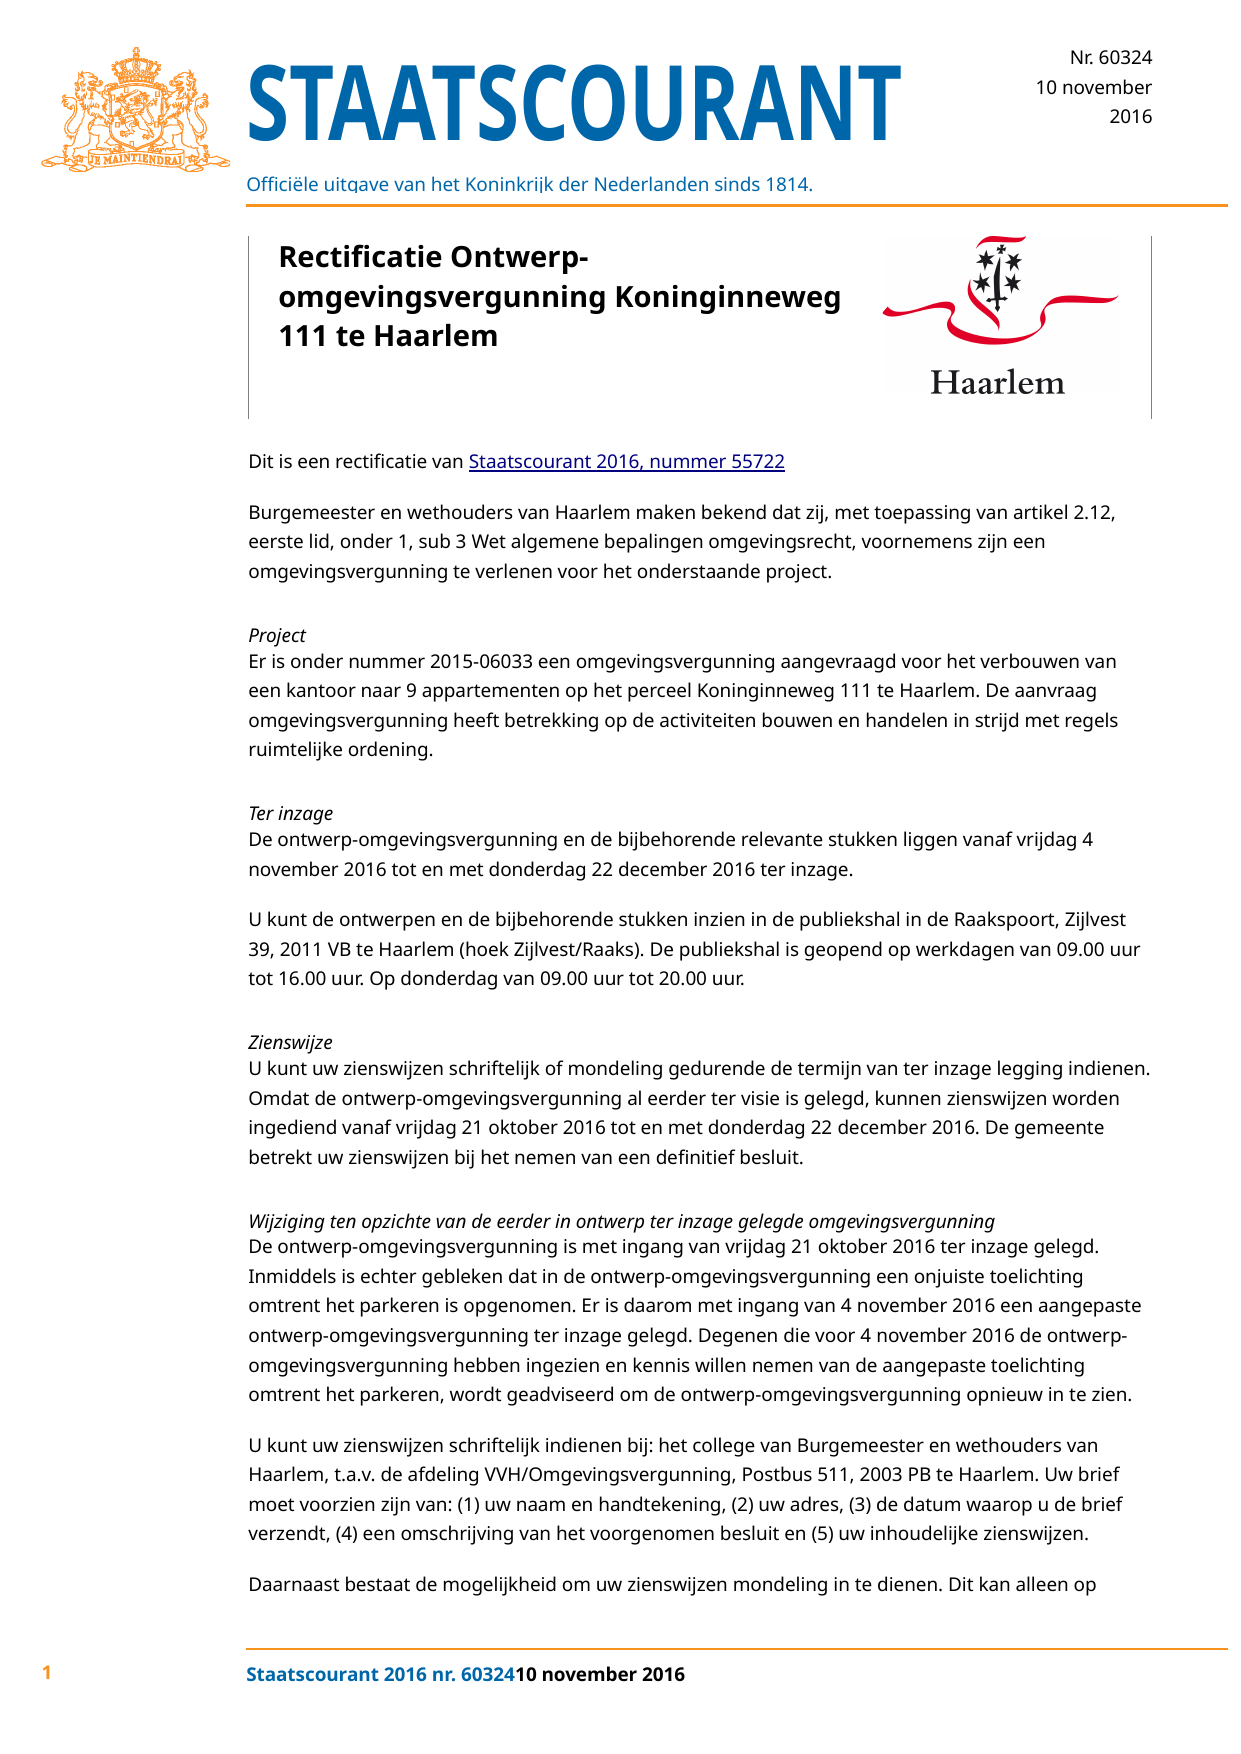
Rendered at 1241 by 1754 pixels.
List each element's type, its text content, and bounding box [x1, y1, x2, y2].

text De ontwerp-omgevingsvergunning is met ingang van vrijdag 21 oktober 2016 ter inzage gelegd. Inmiddels is echter gebleken dat in de ontwerp-omgevingsvergunning een onjuiste toelichting omtrent het parkeren is opgenomen. Er is daarom met ingang van 4 november 2016 een aangepaste ontwerp-omgevingsvergunning ter inzage gelegd. Degenen die voor 4 november 2016 de ontwerp-omgevingsvergunning hebben ingezien en kennis willen nemen van de aangepaste toelichting omtrent het parkeren, wordt geadviseerd om de ontwerp-omgevingsvergunning opnieuw in te zien. [248, 1233, 1152, 1407]
picture [41, 47, 231, 172]
text Burgemeester en wethouders van Haarlem maken bekend dat zij, met toepassing van artikel 2.12, eerste lid, onder 1, sub 3 Wet algemene bepalingen omgevingsrecht, voornemens zijn een omgevingsvergunning te verlenen voor het onderstaande project. [248, 499, 1152, 584]
text U kunt uw zienswijzen schriftelijk indienen bij: het college van Burgemeester en wethouders van Haarlem, t.a.v. de afdeling VVH/Omgevingsvergunning, Postbus 511, 2003 PB te Haarlem. Uw brief moet voorzien zijn van: (1) uw naam en handtekening, (2) uw adres, (3) de datum waarop u de brief verzendt, (4) een omschrijving van het voorgenomen besluit en (5) uw inhoudelijke zienswijzen. [248, 1432, 1152, 1546]
text Project [248, 622, 1152, 648]
table_header [850, 236, 1151, 419]
text Zienswijze [248, 1029, 1152, 1055]
text Er is onder nummer 2015-06033 een omgevingsvergunning aangevraagd voor het verbouwen van een kantoor naar 9 appartementen op het perceel Koninginneweg 111 te Haarlem. De aanvraag omgevingsvergunning heeft betrekking op de activiteiten bouwen en handelen in strijd met regels ruimtelijke ordening. [248, 648, 1152, 762]
text U kunt uw zienswijzen schriftelijk of mondeling gedurende de termijn van ter inzage legging indienen. Omdat de ontwerp-omgevingsvergunning al eerder ter visie is gelegd, kunnen zienswijzen worden ingediend vanaf vrijdag 21 oktober 2016 tot en met donderdag 22 december 2016. De gemeente betrekt uw zienswijzen bij het nemen van een definitief besluit. [248, 1055, 1152, 1169]
text Wijziging ten opzichte van de eerder in ontwerp ter inzage gelegde omgevingsvergunning [248, 1208, 1152, 1233]
text De ontwerp-omgevingsvergunning en de bijbehorende relevante stukken liggen vanaf vrijdag 4 november 2016 tot en met donderdag 22 december 2016 ter inzage. [248, 826, 1152, 882]
picture [882, 236, 1119, 394]
text Dit is een rectificatie van Staatscourant 2016, nummer 55722 [248, 448, 1152, 474]
text Ter inzage [248, 801, 1152, 826]
text Daarnaast bestaat de mogelijkheid om uw zienswijzen mondeling in te dienen. Dit kan alleen op [248, 1571, 1152, 1597]
text U kunt de ontwerpen en de bijbehorende stukken inzien in de publiekshal in de Raakspoort, Zijlvest 39, 2011 VB te Haarlem (hoek Zijlvest/Raaks). De publiekshal is geopend op werkdagen van 09.00 uur tot 16.00 uur. Op donderdag van 09.00 uur tot 20.00 uur. [248, 906, 1152, 991]
table_header Rectificatie Ontwerp-omgevingsvergunning Koninginneweg 111 te Haarlem [249, 236, 850, 419]
